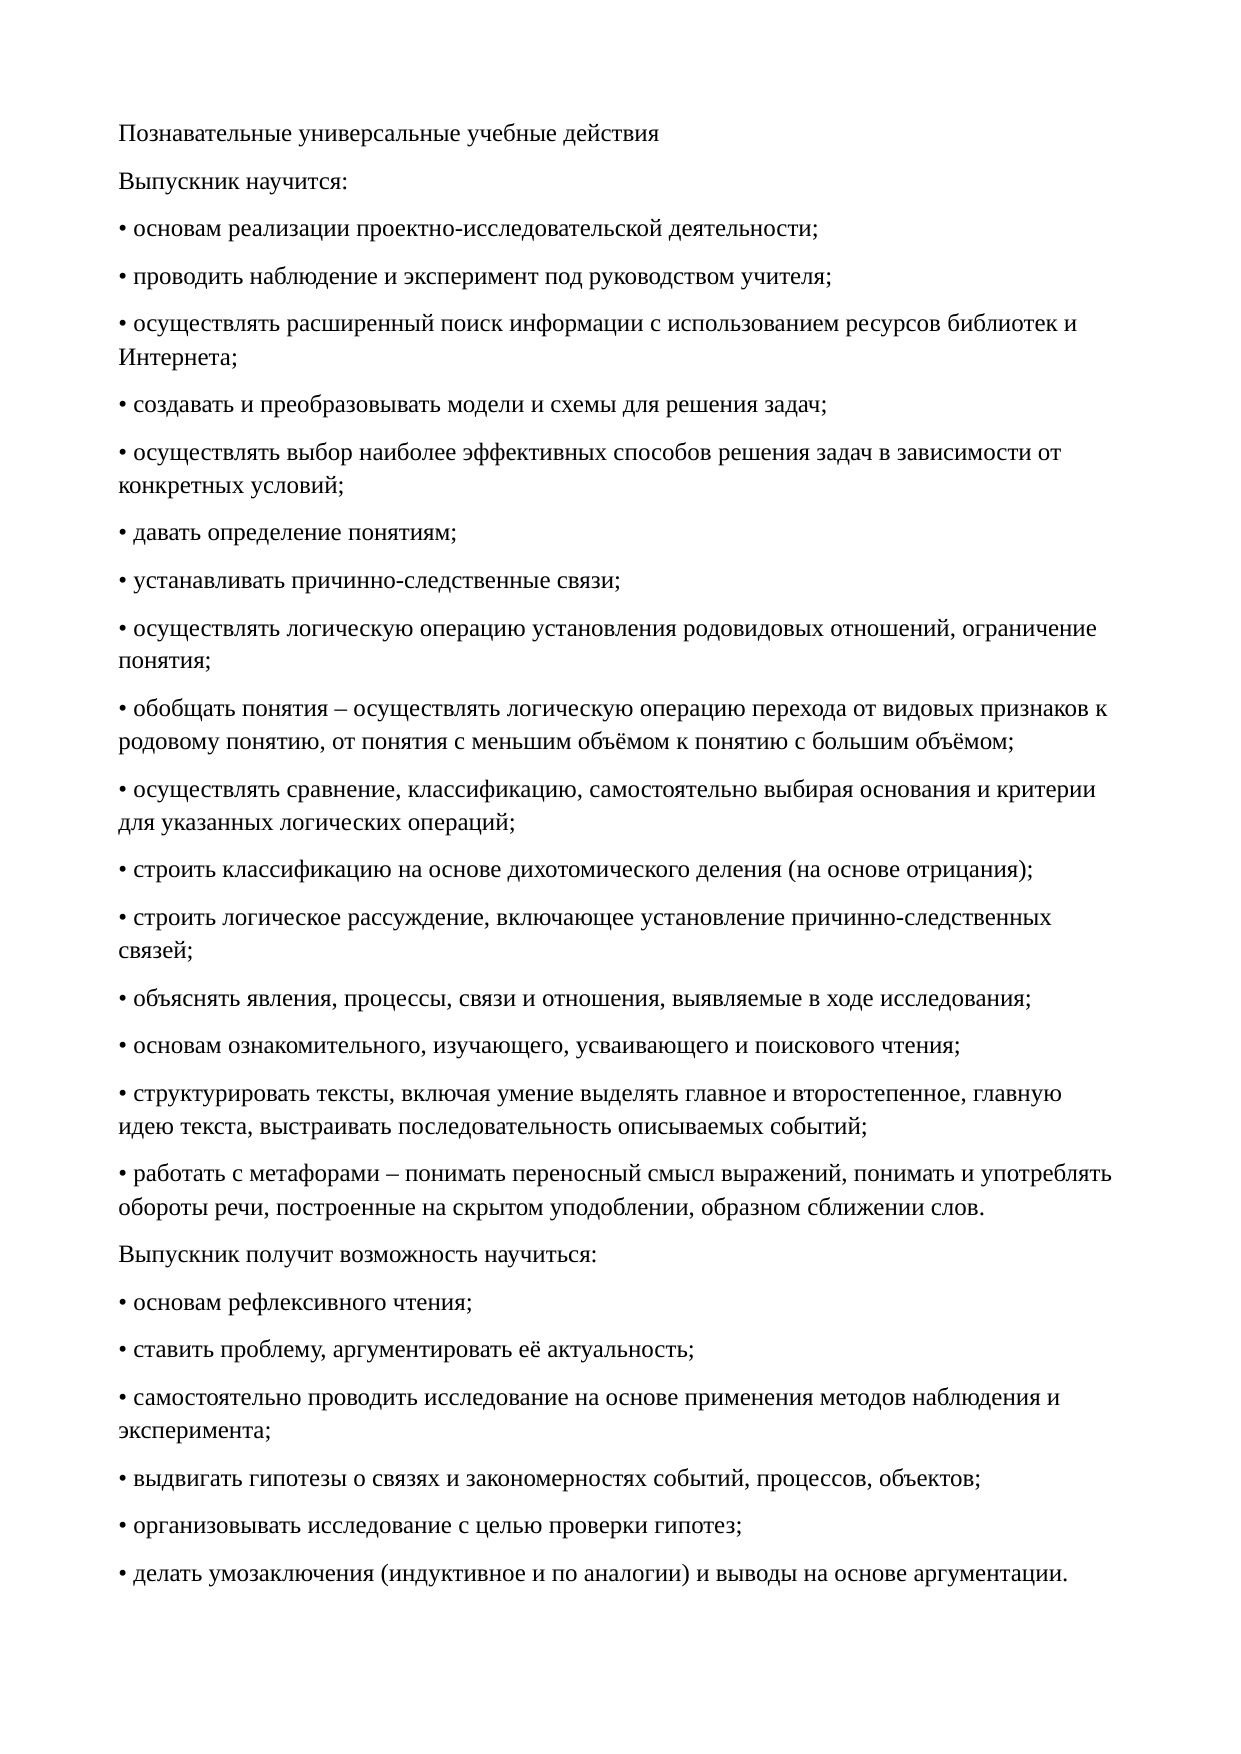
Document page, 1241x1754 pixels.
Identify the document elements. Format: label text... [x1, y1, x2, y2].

text • структурировать тексты, включая умение выделять главное и второстепенное, главную идею текста, выстраивать последовательность описываемых событий; [118, 1078, 1122, 1140]
text • обобщать понятия – осуществлять логическую операцию перехода от видовых признаков к родовому понятию, от понятия с меньшим объёмом к понятию с большим объёмом; [118, 693, 1122, 755]
text • организовывать исследование с целью проверки гипотез; [118, 1510, 1122, 1539]
text • делать умозаключения (индуктивное и по аналогии) и выводы на основе аргументации. [118, 1558, 1122, 1587]
text • устанавливать причинно-следственные связи; [118, 565, 1122, 594]
text • объяснять явления, процессы, связи и отношения, выявляемые в ходе исследования; [118, 983, 1122, 1011]
text • основам реализации проектно-исследовательской деятельности; [118, 213, 1122, 242]
text • строить классификацию на основе дихотомического деления (на основе отрицания); [118, 854, 1122, 883]
text Познавательные универсальные учебные действия [118, 118, 1122, 147]
text Выпускник научится: [118, 166, 1122, 194]
text • выдвигать гипотезы о связях и закономерностях событий, процессов, объектов; [118, 1463, 1122, 1491]
text • осуществлять логическую операцию установления родовидовых отношений, ограничение понятия; [118, 613, 1122, 674]
text • основам рефлексивного чтения; [118, 1287, 1122, 1316]
text • основам ознакомительного, изучающего, усваивающего и поискового чтения; [118, 1030, 1122, 1059]
text • осуществлять расширенный поиск информации с использованием ресурсов библиотек и Интернета; [118, 308, 1122, 370]
text • строить логическое рассуждение, включающее установление причинно-следственных связей; [118, 902, 1122, 964]
text • осуществлять выбор наиболее эффективных способов решения задач в зависимости от конкретных условий; [118, 437, 1122, 498]
text • проводить наблюдение и эксперимент под руководством учителя; [118, 261, 1122, 290]
text • создавать и преобразовывать модели и схемы для решения задач; [118, 389, 1122, 418]
text • работать с метафорами – понимать переносный смысл выражений, понимать и употреблять обороты речи, построенные на скрытом уподоблении, образном сближении слов. [118, 1158, 1122, 1220]
text Выпускник получит возможность научиться: [118, 1239, 1122, 1268]
text • осуществлять сравнение, классификацию, самостоятельно выбирая основания и критерии для указанных логических операций; [118, 774, 1122, 836]
text • ставить проблему, аргументировать её актуальность; [118, 1334, 1122, 1363]
text • давать определение понятиям; [118, 517, 1122, 546]
text • самостоятельно проводить исследование на основе применения методов наблюдения и эксперимента; [118, 1382, 1122, 1444]
